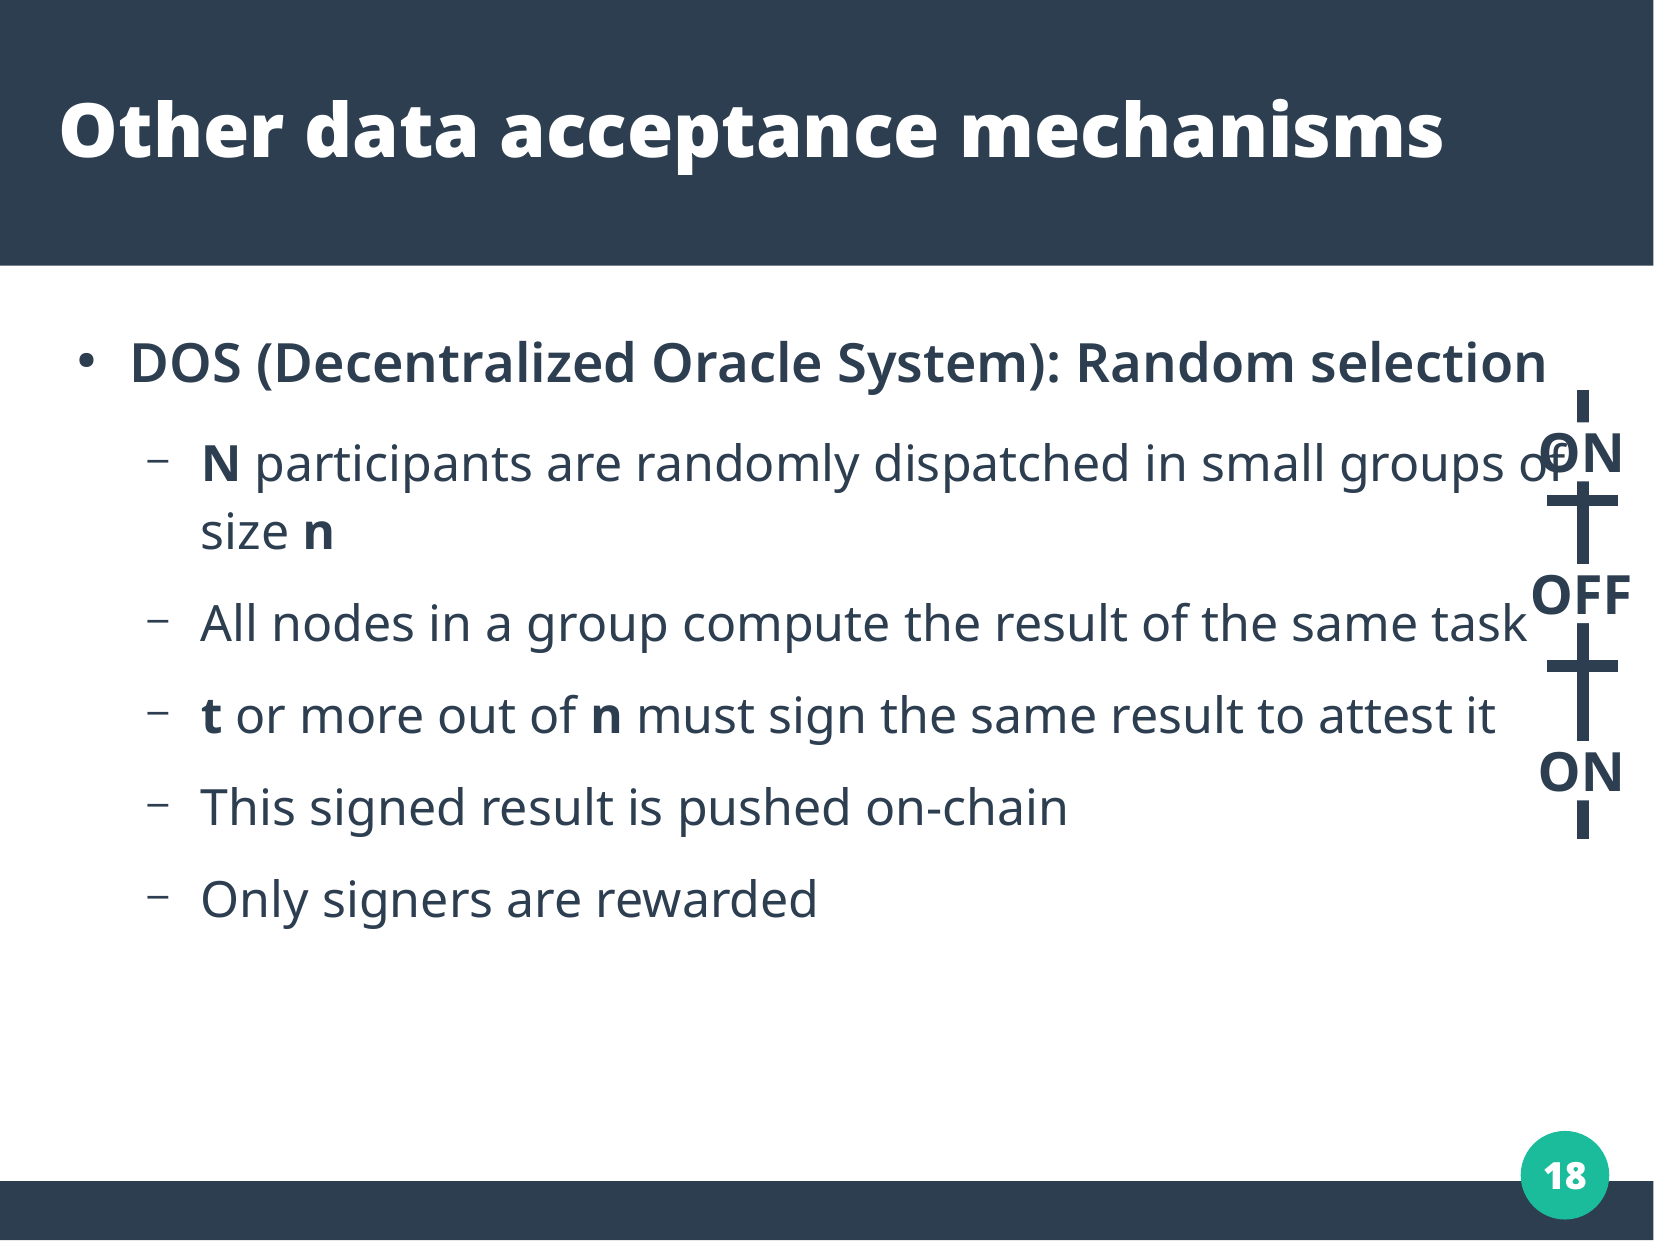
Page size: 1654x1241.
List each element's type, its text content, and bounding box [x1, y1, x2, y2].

text_box ON [1595, 422, 1654, 482]
title Other data acceptance mechanisms [59, 49, 1595, 207]
list DOS (Decentralized Oracle System): Random selection N participants are randomly dispatched in small groups of size n All nodes in a group compute the result of the same task t or more out of n must sign the same result to attest it This signed result is pushed on-chain Only signers are rewarded [59, 324, 1595, 1152]
text_box ON [1595, 741, 1654, 801]
text_box OFF [1595, 564, 1654, 624]
